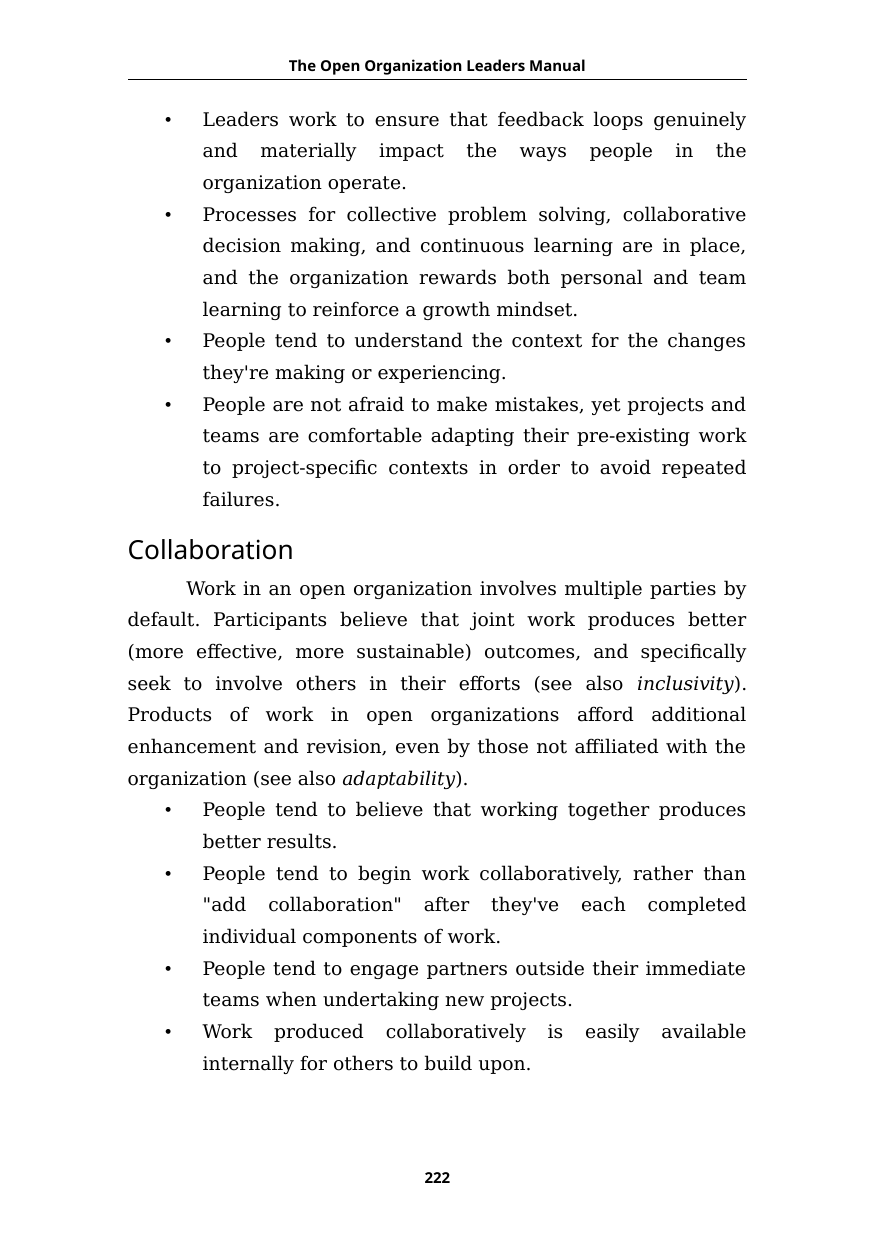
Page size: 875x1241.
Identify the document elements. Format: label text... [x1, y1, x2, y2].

list People tend to believe that working together produces better results. [165, 799, 747, 853]
list People are not afraid to make mistakes, yet projects and teams are comfortable adapting their pre-existing work to project-specific contexts in order to avoid repeated failures. [165, 394, 747, 511]
list Work produced collaboratively is easily available internally for others to build upon. [165, 1021, 747, 1075]
list People tend to begin work collaboratively, rather than "add collaboration" after they've each completed individual components of work. [165, 863, 747, 948]
subtitle Collaboration [127, 535, 747, 565]
list Leaders work to ensure that feedback loops genuinely and materially impact the ways people in the organization operate. [165, 109, 747, 194]
text Work in an open organization involves multiple parties by default. Participants believe that joint work produces better (more effective, more sustainable) outcomes, and specifically seek to involve others in their efforts (see also inclusivity). Products of work in open organizations afford additional enhancement and revision, even by those not affiliated with the organization (see also adaptability). [127, 578, 747, 790]
list People tend to understand the context for the changes they're making or experiencing. [165, 330, 747, 384]
list People tend to engage partners outside their immediate teams when undertaking new projects. [165, 958, 747, 1011]
list Processes for collective problem solving, collaborative decision making, and continuous learning are in place, and the organization rewards both personal and team learning to reinforce a growth mindset. [165, 204, 747, 321]
